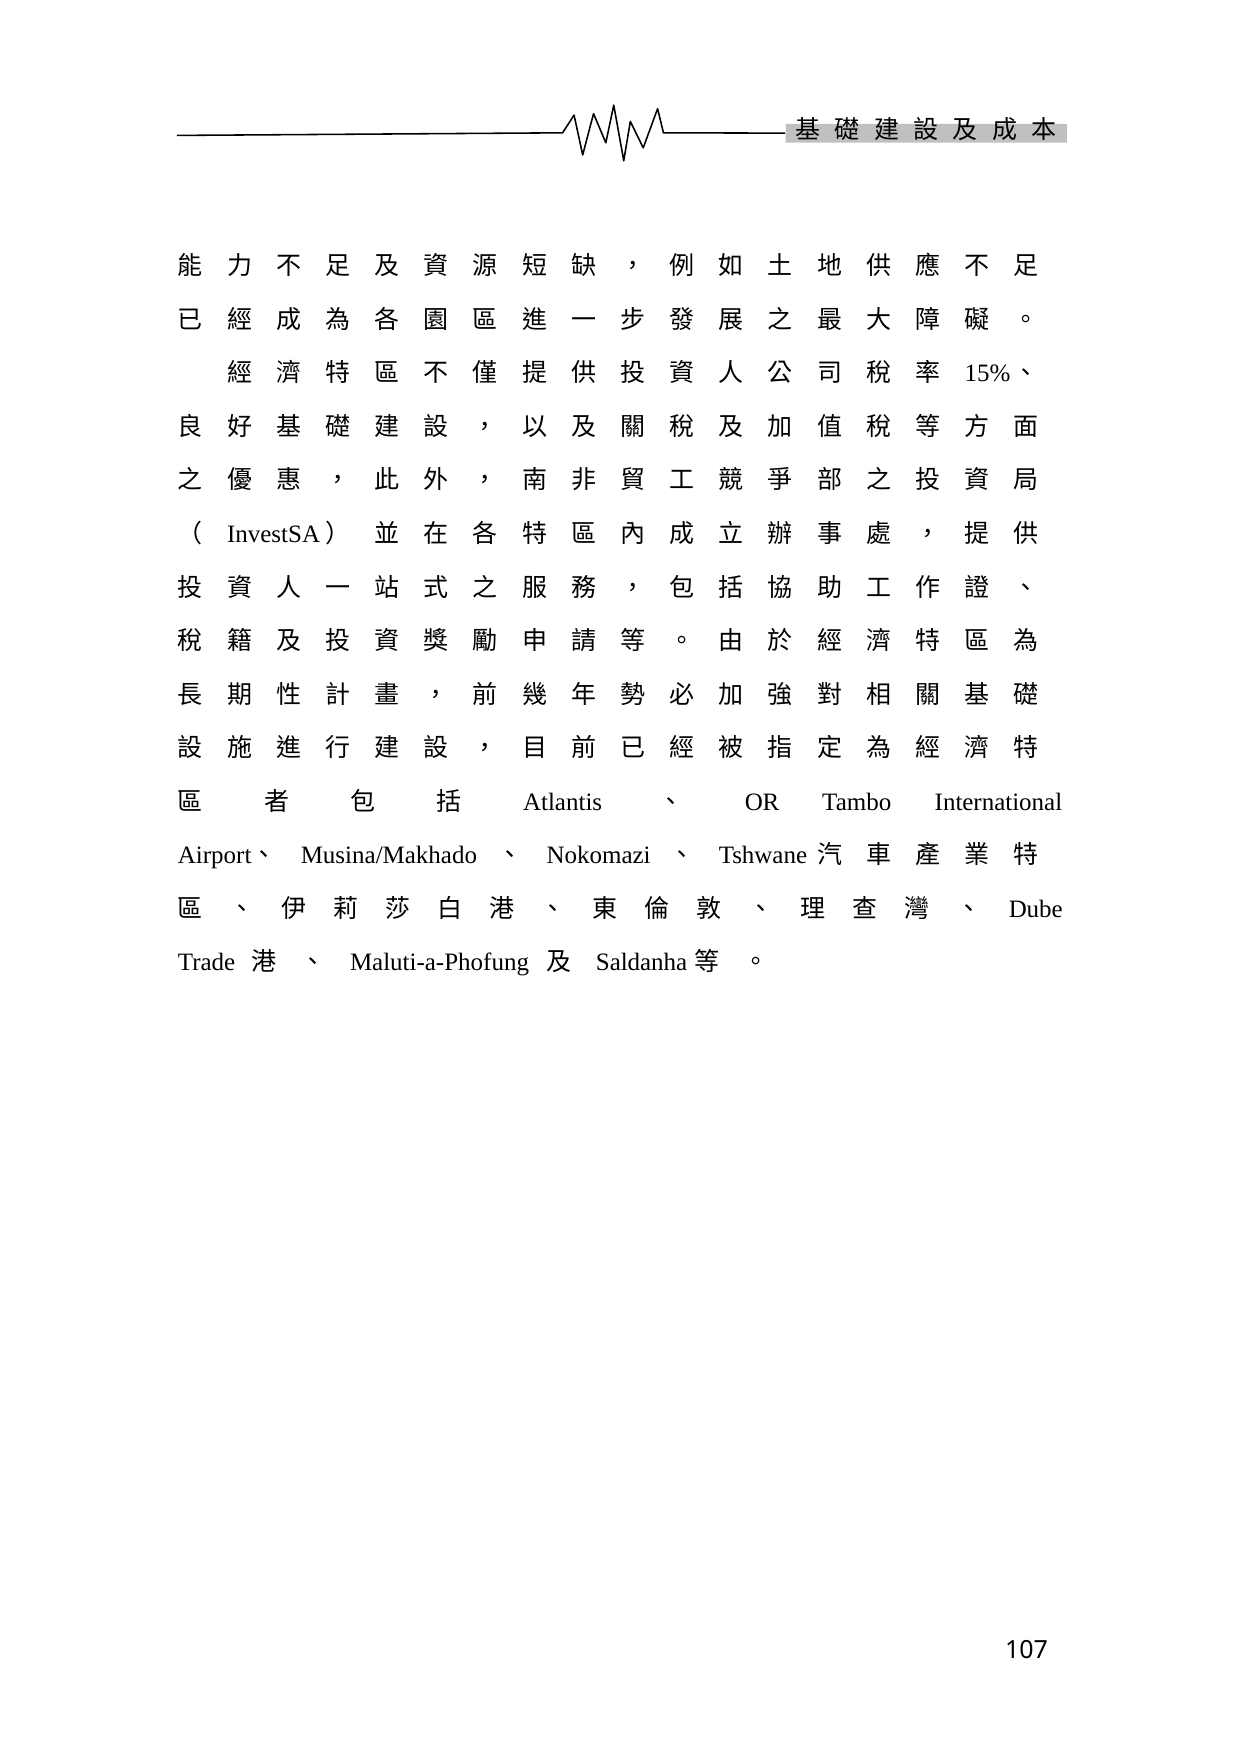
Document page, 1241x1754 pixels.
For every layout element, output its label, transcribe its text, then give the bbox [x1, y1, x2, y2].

text 經濟特區不僅提供投資人公司稅率15%、良好基礎建設，以及關稅及加值稅等方面之優惠，此外，南非貿工競爭部之投資局（InvestSA）並在各特區內成立辦事處，提供投資人一站式之服務，包括協助工作證、稅籍及投資獎勵申請等。由於經濟特區為長期性計畫，前幾年勢必加強對相關基礎設施進行建設，目前已經被指定為經濟特區者包括Atlantis、OR Tambo International Airport、Musina/Makhado、Nokomazi、Tshwane汽車產業特區、伊莉莎白港、東倫敦、理查灣、Dube Trade港、Maluti-a-Phofung及Saldanha等。 [178, 344, 1063, 987]
text 能力不足及資源短缺，例如土地供應不足已經成為各園區進一步發展之最大障礙。 [178, 237, 1063, 344]
